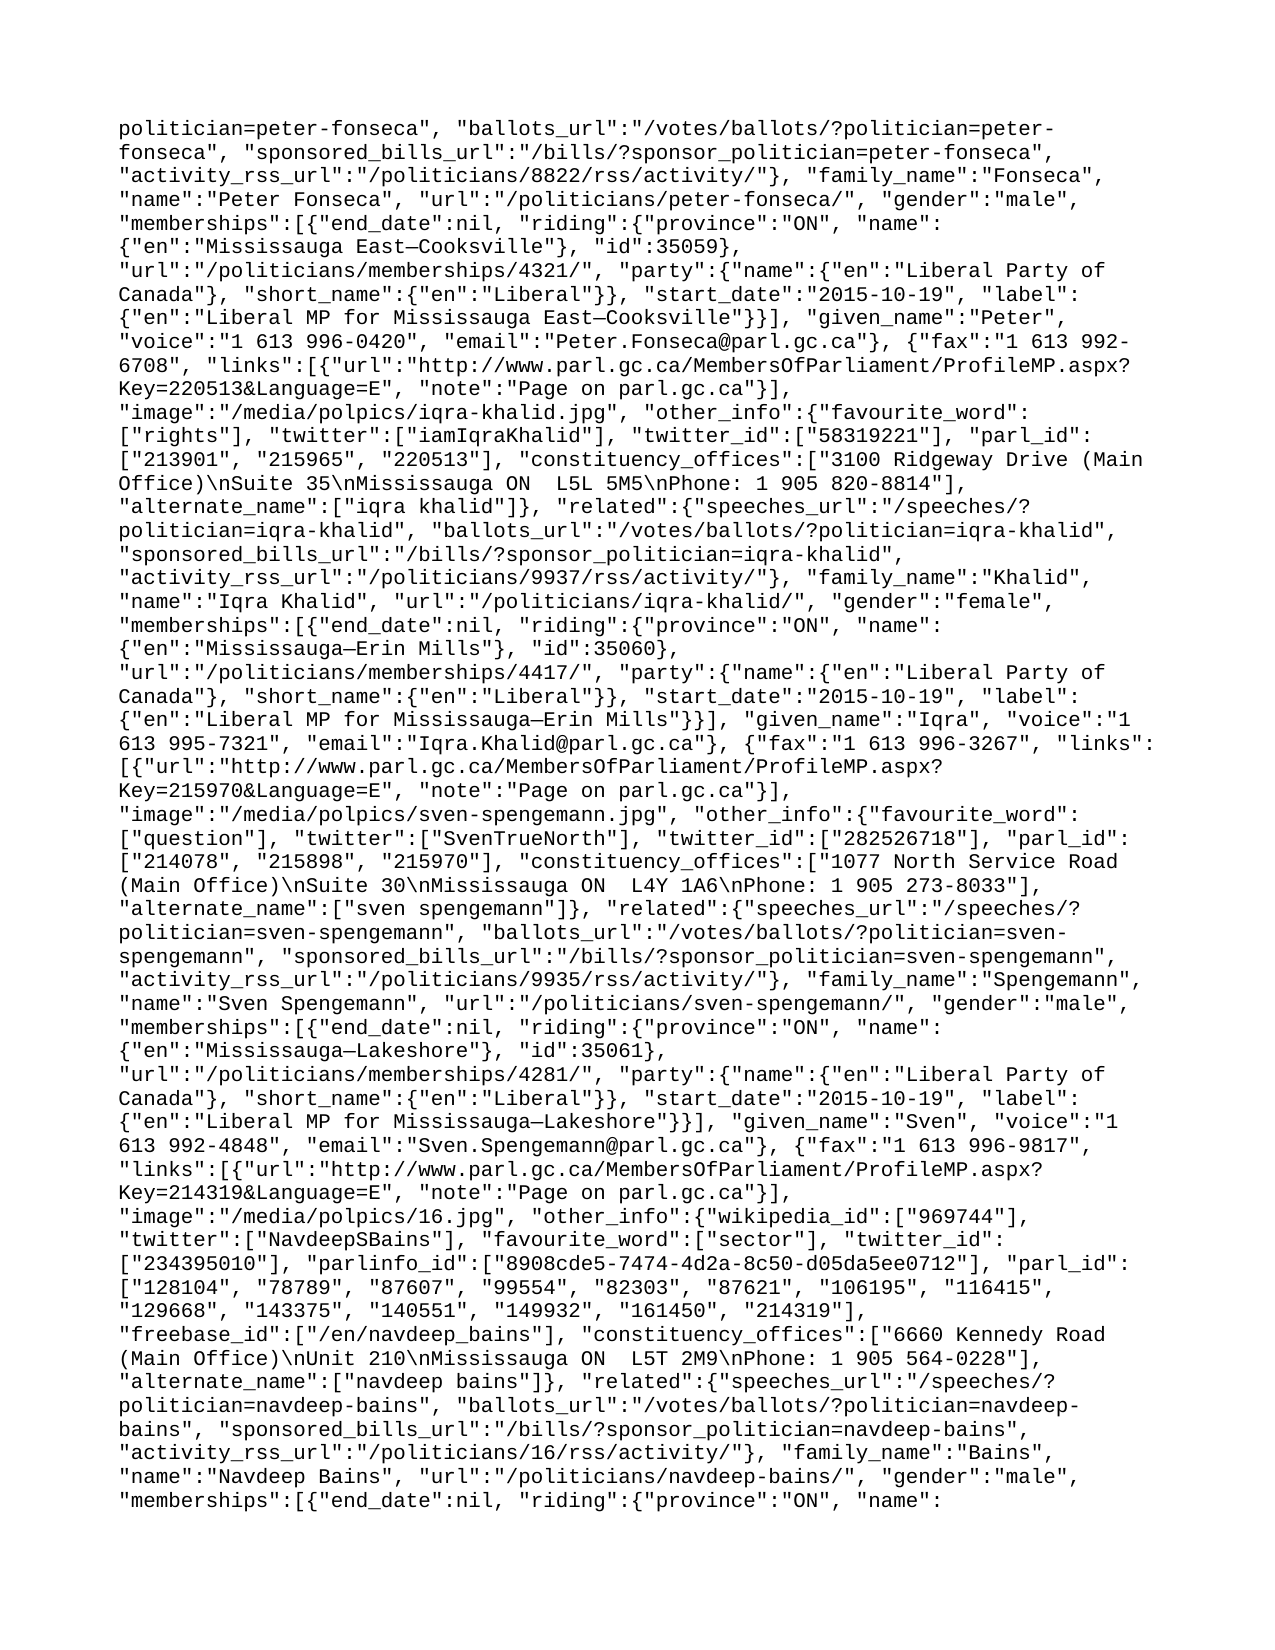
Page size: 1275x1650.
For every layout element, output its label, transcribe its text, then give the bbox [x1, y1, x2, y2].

text politician=peter-fonseca", "ballots_url":"/votes/ballots/?politician=peter-fonseca", "sponsored_bills_url":"/bills/?sponsor_politician=peter-fonseca", "activity_rss_url":"/politicians/8822/rss/activity/"}, "family_name":"Fonseca", "name":"Peter Fonseca", "url":"/politicians/peter-fonseca/", "gender":"male", "memberships":[{"end_date":nil, "riding":{"province":"ON", "name":{"en":"Mississauga East—Cooksville"}, "id":35059}, "url":"/politicians/memberships/4321/", "party":{"name":{"en":"Liberal Party of Canada"}, "short_name":{"en":"Liberal"}}, "start_date":"2015-10-19", "label":{"en":"Liberal MP for Mississauga East—Cooksville"}}], "given_name":"Peter", "voice":"1 613 996-0420", "email":"Peter.Fonseca@parl.gc.ca"}, {"fax":"1 613 992-6708", "links":[{"url":"http://www.parl.gc.ca/MembersOfParliament/ProfileMP.aspx?Key=220513&Language=E", "note":"Page on parl.gc.ca"}], "image":"/media/polpics/iqra-khalid.jpg", "other_info":{"favourite_word":["rights"], "twitter":["iamIqraKhalid"], "twitter_id":["58319221"], "parl_id":["213901", "215965", "220513"], "constituency_offices":["3100 Ridgeway Drive (Main Office)\nSuite 35\nMississauga ON L5L 5M5\nPhone: 1 905 820-8814"], "alternate_name":["iqra khalid"]}, "related":{"speeches_url":"/speeches/?politician=iqra-khalid", "ballots_url":"/votes/ballots/?politician=iqra-khalid", "sponsored_bills_url":"/bills/?sponsor_politician=iqra-khalid", "activity_rss_url":"/politicians/9937/rss/activity/"}, "family_name":"Khalid", "name":"Iqra Khalid", "url":"/politicians/iqra-khalid/", "gender":"female", "memberships":[{"end_date":nil, "riding":{"province":"ON", "name":{"en":"Mississauga—Erin Mills"}, "id":35060}, "url":"/politicians/memberships/4417/", "party":{"name":{"en":"Liberal Party of Canada"}, "short_name":{"en":"Liberal"}}, "start_date":"2015-10-19", "label":{"en":"Liberal MP for Mississauga—Erin Mills"}}], "given_name":"Iqra", "voice":"1 613 995-7321", "email":"Iqra.Khalid@parl.gc.ca"}, {"fax":"1 613 996-3267", "links":[{"url":"http://www.parl.gc.ca/MembersOfParliament/ProfileMP.aspx?Key=215970&Language=E", "note":"Page on parl.gc.ca"}], "image":"/media/polpics/sven-spengemann.jpg", "other_info":{"favourite_word":["question"], "twitter":["SvenTrueNorth"], "twitter_id":["282526718"], "parl_id":["214078", "215898", "215970"], "constituency_offices":["1077 North Service Road (Main Office)\nSuite 30\nMississauga ON L4Y 1A6\nPhone: 1 905 273-8033"], "alternate_name":["sven spengemann"]}, "related":{"speeches_url":"/speeches/?politician=sven-spengemann", "ballots_url":"/votes/ballots/?politician=sven-spengemann", "sponsored_bills_url":"/bills/?sponsor_politician=sven-spengemann", "activity_rss_url":"/politicians/9935/rss/activity/"}, "family_name":"Spengemann", "name":"Sven Spengemann", "url":"/politicians/sven-spengemann/", "gender":"male", "memberships":[{"end_date":nil, "riding":{"province":"ON", "name":{"en":"Mississauga—Lakeshore"}, "id":35061}, "url":"/politicians/memberships/4281/", "party":{"name":{"en":"Liberal Party of Canada"}, "short_name":{"en":"Liberal"}}, "start_date":"2015-10-19", "label":{"en":"Liberal MP for Mississauga—Lakeshore"}}], "given_name":"Sven", "voice":"1 613 992-4848", "email":"Sven.Spengemann@parl.gc.ca"}, {"fax":"1 613 996-9817", "links":[{"url":"http://www.parl.gc.ca/MembersOfParliament/ProfileMP.aspx?Key=214319&Language=E", "note":"Page on parl.gc.ca"}], "image":"/media/polpics/16.jpg", "other_info":{"wikipedia_id":["969744"], "twitter":["NavdeepSBains"], "favourite_word":["sector"], "twitter_id":["234395010"], "parlinfo_id":["8908cde5-7474-4d2a-8c50-d05da5ee0712"], "parl_id":["128104", "78789", "87607", "99554", "82303", "87621", "106195", "116415", "129668", "143375", "140551", "149932", "161450", "214319"], "freebase_id":["/en/navdeep_bains"], "constituency_offices":["6660 Kennedy Road (Main Office)\nUnit 210\nMississauga ON L5T 2M9\nPhone: 1 905 564-0228"], "alternate_name":["navdeep bains"]}, "related":{"speeches_url":"/speeches/?politician=navdeep-bains", "ballots_url":"/votes/ballots/?politician=navdeep-bains", "sponsored_bills_url":"/bills/?sponsor_politician=navdeep-bains", "activity_rss_url":"/politicians/16/rss/activity/"}, "family_name":"Bains", "name":"Navdeep Bains", "url":"/politicians/navdeep-bains/", "gender":"male", "memberships":[{"end_date":nil, "riding":{"province":"ON", "name": [118, 118, 1157, 1513]
